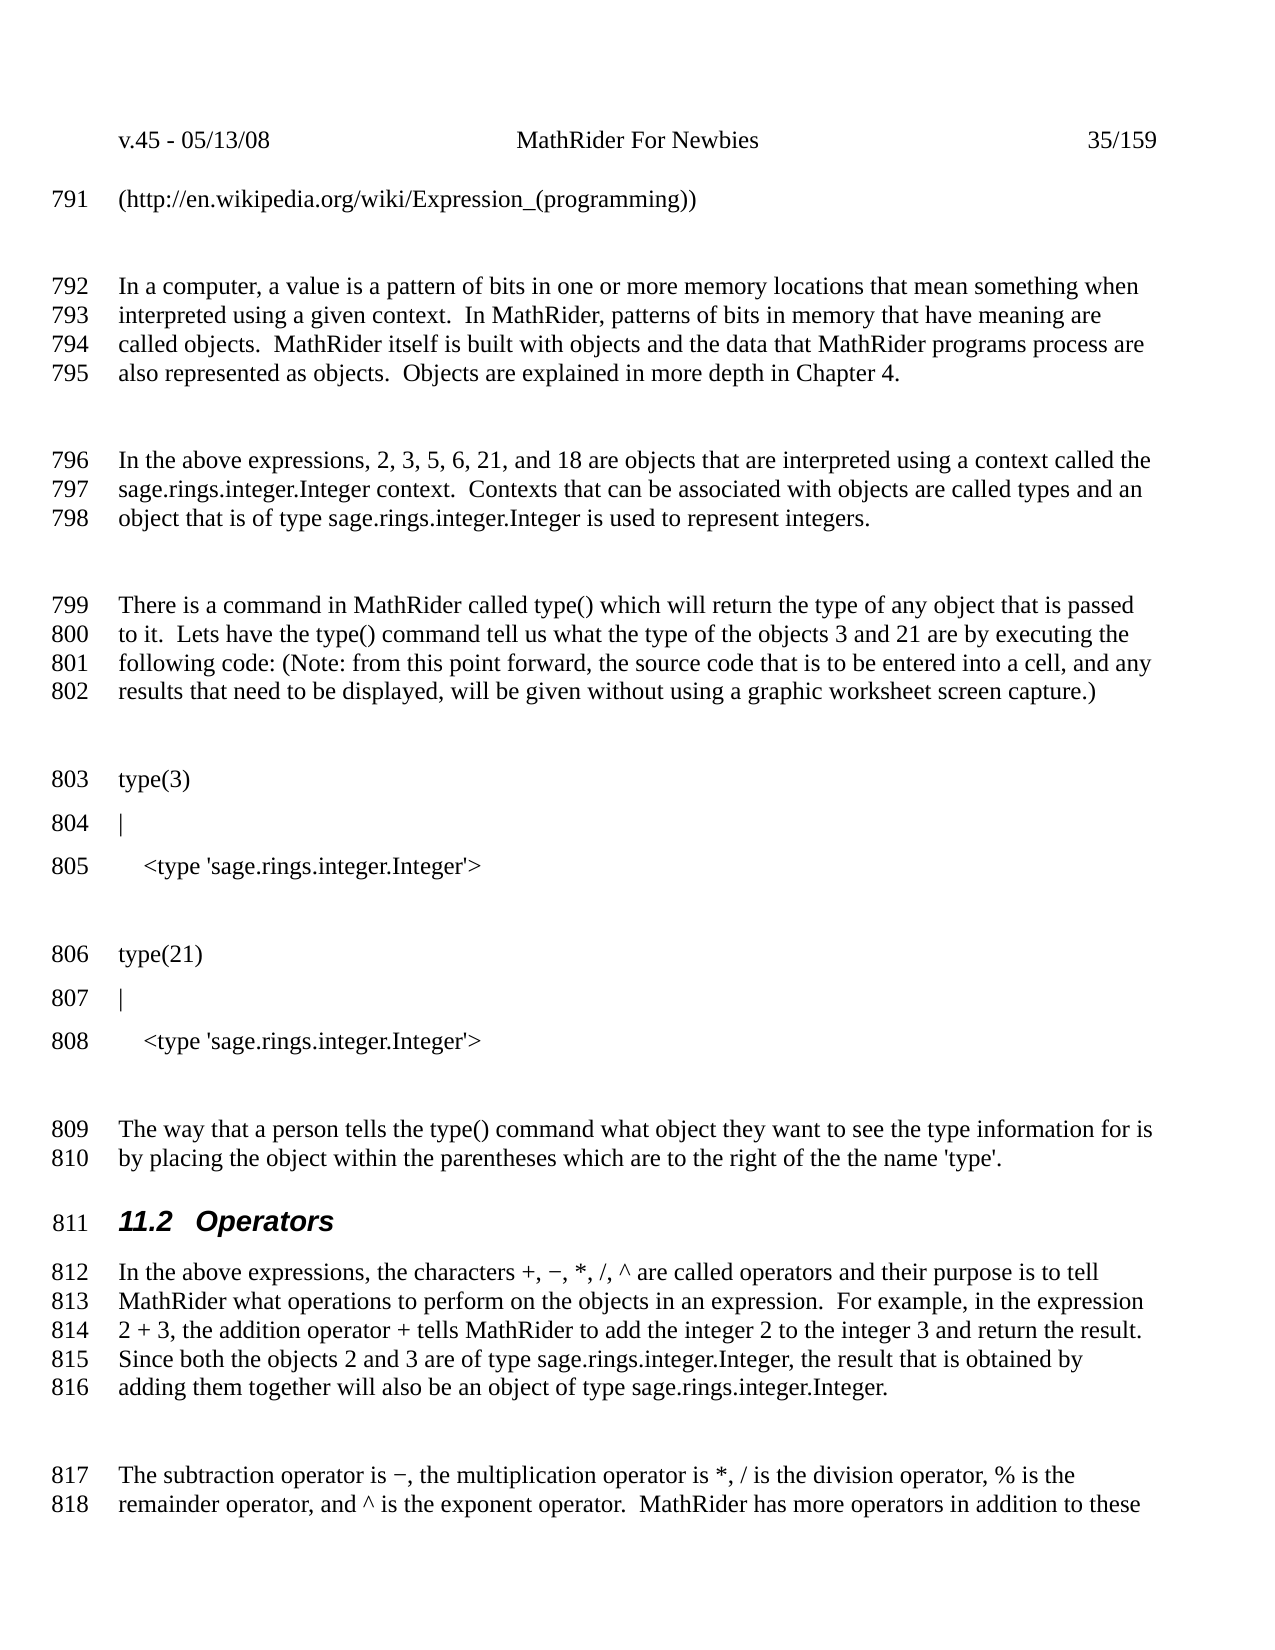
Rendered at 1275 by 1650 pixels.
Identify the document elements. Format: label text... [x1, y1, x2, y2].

text <type 'sage.rings.integer.Integer'> [118, 851, 1157, 880]
text In the above expressions, the characters +, −, *, /, ^ are called operators and their purpose is to tell MathRider what operations to perform on the objects in an expression. For example, in the expression 2 + 3, the addition operator + tells MathRider to add the integer 2 to the integer 3 and return the result. Since both the objects 2 and 3 are of type sage.rings.integer.Integer, the result that is obtained by adding them together will also be an object of type sage.rings.integer.Integer. [118, 1257, 1157, 1401]
text | [118, 808, 1157, 836]
text The subtraction operator is −, the multiplication operator is *, / is the division operator, % is the remainder operator, and ^ is the exponent operator. MathRider has more operators in addition to these [118, 1460, 1157, 1517]
text In the above expressions, 2, 3, 5, 6, 21, and 18 are objects that are interpreted using a context called the sage.rings.integer.Integer context. Contexts that can be associated with objects are called types and an object that is of type sage.rings.integer.Integer is used to represent integers. [118, 445, 1157, 531]
text type(21) [118, 939, 1157, 968]
text | [118, 983, 1157, 1011]
text There is a command in MathRider called type() which will return the type of any object that is passed to it. Lets have the type() command tell us what the type of the objects 3 and 21 are by executing the following code: (Note: from this point forward, the source code that is to be entered into a cell, and any results that need to be displayed, will be given without using a graphic worksheet screen capture.) [118, 590, 1157, 705]
text type(3) [118, 764, 1157, 793]
text In a computer, a value is a pattern of bits in one or more memory locations that mean something when interpreted using a given context. In MathRider, patterns of bits in memory that have meaning are called objects. MathRider itself is built with objects and the data that MathRider programs process are also represented as objects. Objects are explained in more depth in Chapter 4. [118, 271, 1157, 386]
text The way that a person tells the type() command what object they want to see the type information for is by placing the object within the parentheses which are to the right of the the name 'type'. [118, 1114, 1157, 1171]
subtitle Operators [118, 1204, 1157, 1237]
text (http://en.wikipedia.org/wiki/Expression_(programming)) [118, 184, 1157, 213]
text <type 'sage.rings.integer.Integer'> [118, 1026, 1157, 1055]
